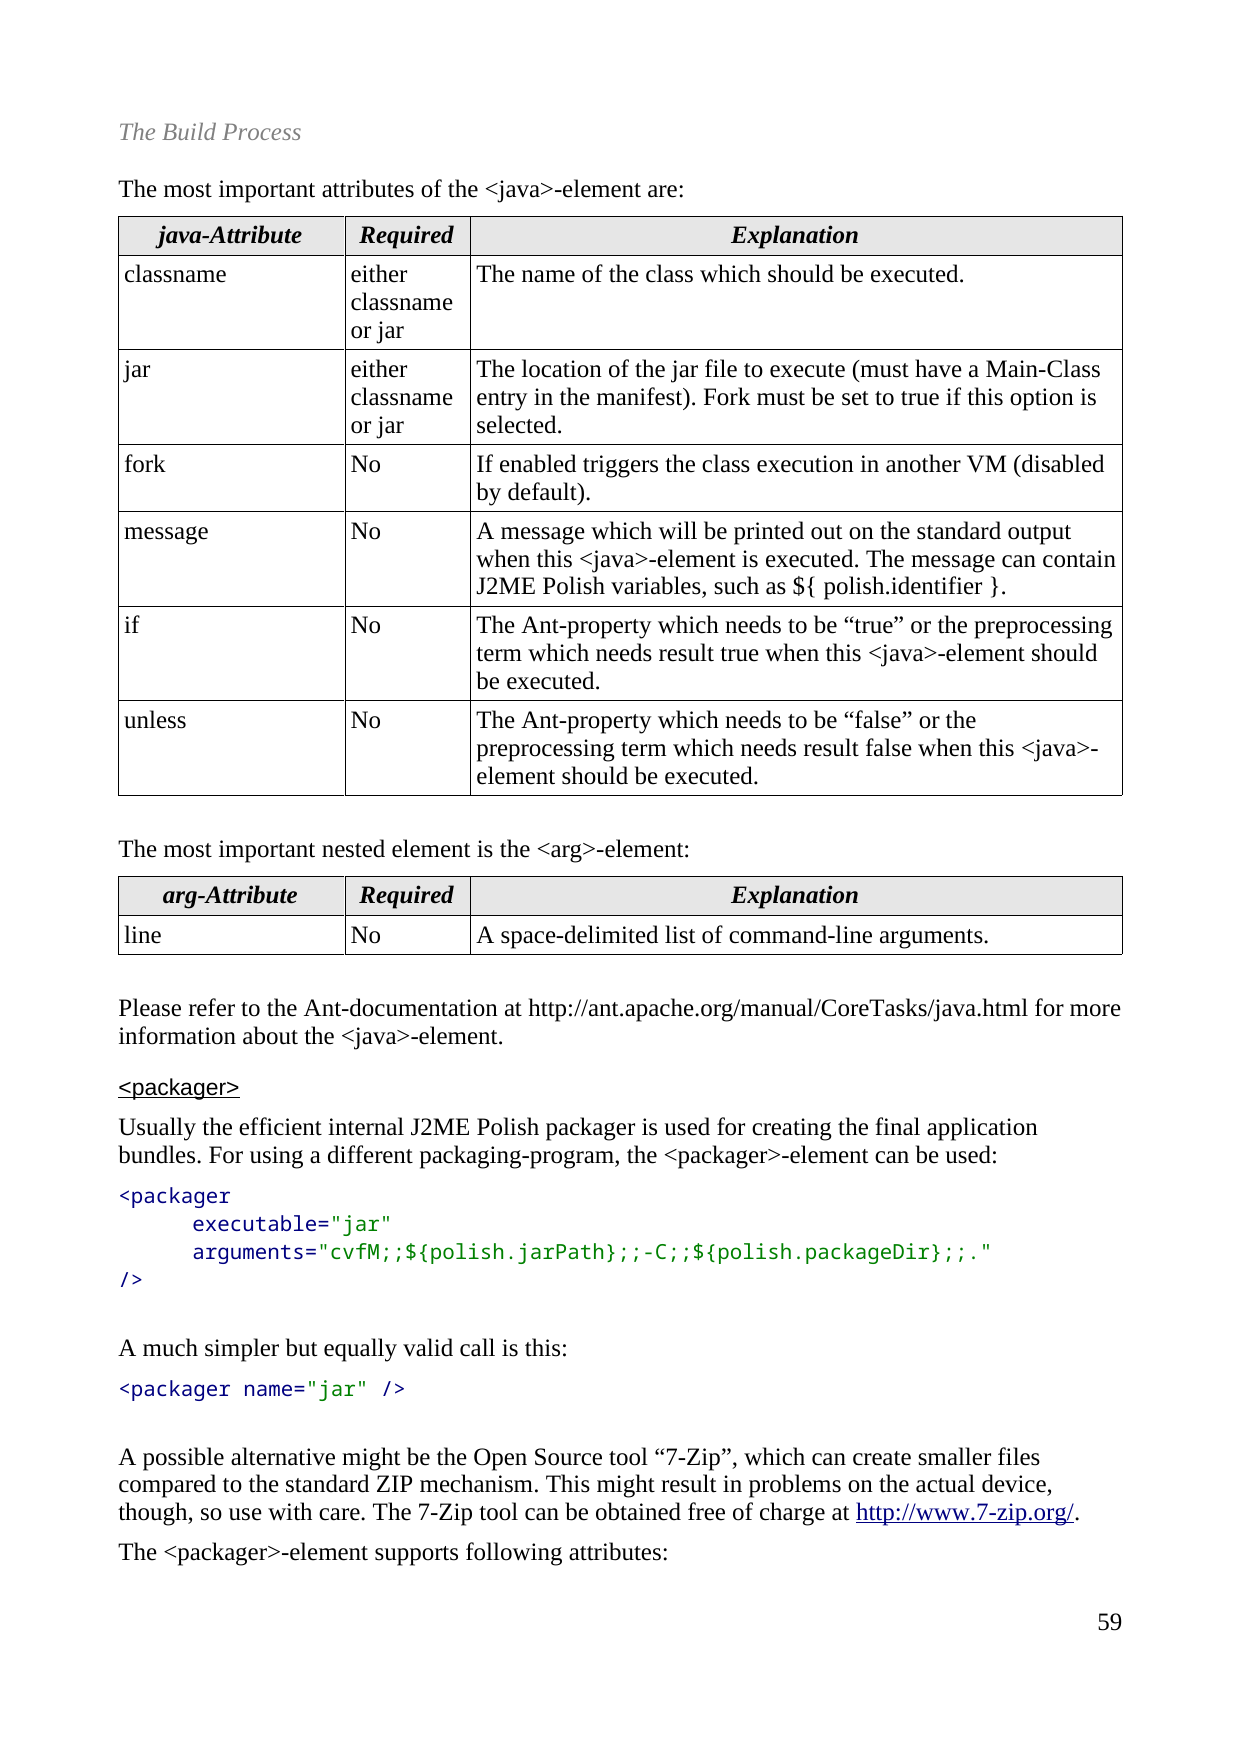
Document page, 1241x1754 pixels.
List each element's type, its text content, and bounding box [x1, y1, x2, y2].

table_cell line [119, 916, 344, 954]
table_cell fork [119, 445, 344, 511]
table_cell The Ant-property which needs to be “false” or the preprocessing term which needs result false when this <java>-element should be executed. [471, 701, 1122, 795]
text <packager name="jar" /> [118, 1374, 1122, 1402]
table_cell jar [119, 350, 344, 444]
text executable="jar" [118, 1209, 1122, 1237]
text <packager [118, 1181, 1122, 1209]
subtitle <packager> [118, 1075, 1122, 1101]
table_cell No [346, 512, 470, 606]
table_cell The name of the class which should be executed. [471, 256, 1122, 349]
table_cell A message which will be printed out on the standard output when this <java>-element is executed. The message can contain J2ME Polish variables, such as ${ polish.identifier }. [471, 512, 1122, 606]
table_header arg-Attribute [119, 877, 344, 915]
table_cell unless [119, 701, 344, 795]
table_cell either classname or jar [346, 350, 470, 444]
text /> [118, 1266, 1122, 1294]
table_cell No [346, 701, 470, 795]
table_cell The location of the jar file to execute (must have a Main-Class entry in the manifest). Fork must be set to true if this option is selected. [471, 350, 1122, 444]
table_cell If enabled triggers the class execution in another VM (disabled by default). [471, 445, 1122, 511]
table_header java-Attribute [119, 217, 344, 255]
table_cell message [119, 512, 344, 606]
table_header Explanation [471, 217, 1122, 255]
table_cell A space-delimited list of command-line arguments. [471, 916, 1122, 954]
text Please refer to the Ant-documentation at http://ant.apache.org/manual/CoreTasks/java.html for more information about the <java>-element. [118, 994, 1122, 1050]
text The most important nested element is the <arg>-element: [118, 836, 1122, 863]
text arguments="cvfM;;${polish.jarPath};;-C;;${polish.packageDir};;." [118, 1237, 1122, 1266]
text Usually the efficient internal J2ME Polish packager is used for creating the final application bundles. For using a different packaging-program, the <packager>-element can be used: [118, 1113, 1122, 1168]
text A possible alternative might be the Open Source tool “7-Zip”, which can create smaller files compared to the standard ZIP mechanism. This might result in problems on the actual device, though, so use with care. The 7-Zip tool can be obtained free of charge at http://www.7-zip.org/. [118, 1443, 1122, 1526]
table_cell The Ant-property which needs to be “true” or the preprocessing term which needs result true when this <java>-element should be executed. [471, 607, 1122, 700]
text The most important attributes of the <java>-element are: [118, 175, 1122, 203]
table_cell No [346, 445, 470, 511]
table_cell No [346, 916, 470, 954]
text The <packager>-element supports following attributes: [118, 1538, 1122, 1566]
table_cell classname [119, 256, 344, 349]
text A much simpler but equally valid call is this: [118, 1334, 1122, 1362]
table_cell either classname or jar [346, 256, 470, 349]
table_cell No [346, 607, 470, 700]
table_header Explanation [471, 877, 1122, 915]
table_header Required [346, 877, 470, 915]
table_header Required [346, 217, 470, 255]
table_cell if [119, 607, 344, 700]
